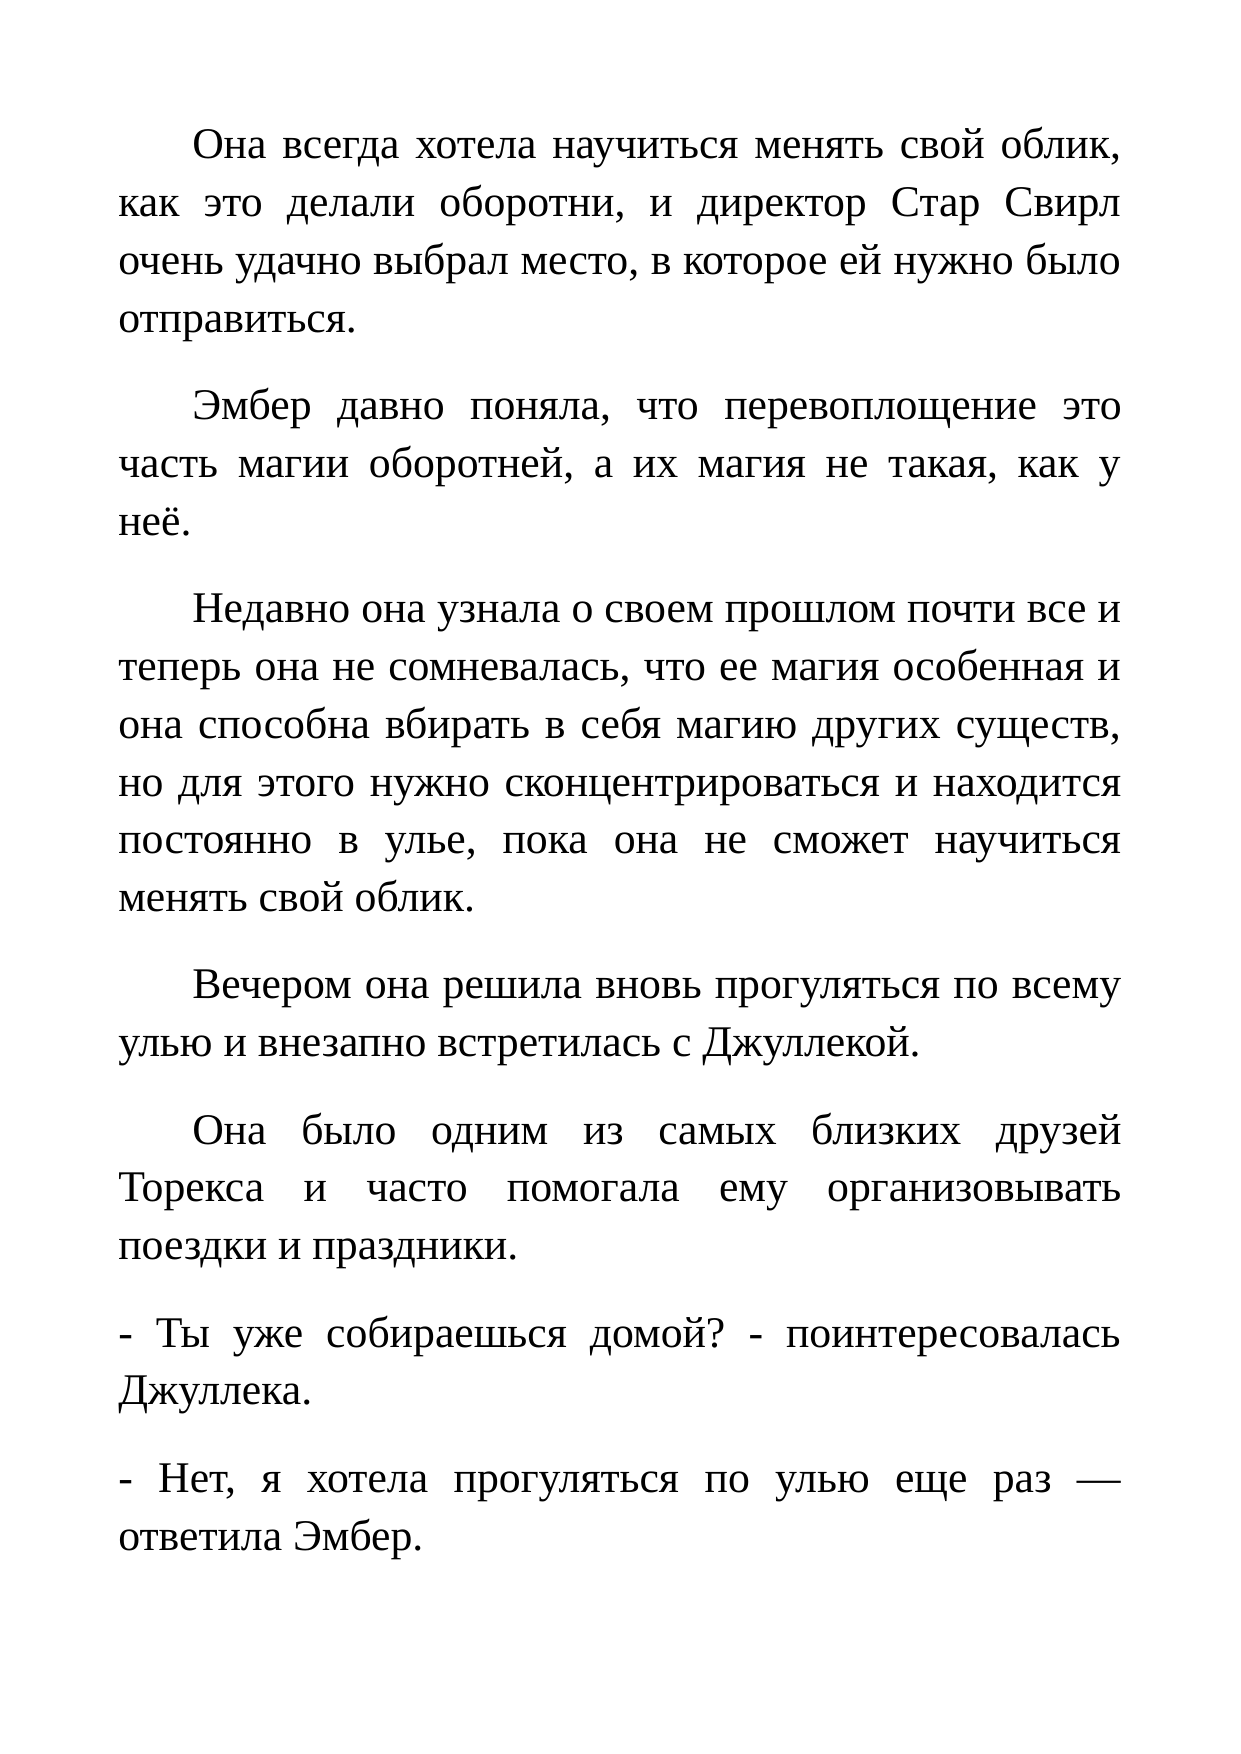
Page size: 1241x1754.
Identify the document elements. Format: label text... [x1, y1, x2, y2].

text - Нет, я хотела прогуляться по улью еще раз — ответила Эмбер. [118, 1451, 1122, 1559]
text Эмбер давно поняла, что перевоплощение это часть магии оборотней, а их магия не такая, как у неё. [118, 379, 1122, 545]
text Она всегда хотела научиться менять свой облик, как это делали оборотни, и директор Стар Свирл очень удачно выбрал место, в которое ей нужно было отправиться. [118, 118, 1122, 342]
text Вечером она решила вновь прогуляться по всему улью и внезапно встретилась с Джуллекой. [118, 958, 1122, 1066]
text Недавно она узнала о своем прошлом почти все и теперь она не сомневалась, что ее магия особенная и она способна вбирать в себя магию других существ, но для этого нужно сконцентрироваться и находится постоянно в улье, пока она не сможет научиться менять свой облик. [118, 582, 1122, 921]
text Она было одним из самых близких друзей Торекса и часто помогала ему организовывать поездки и праздники. [118, 1103, 1122, 1269]
text - Ты уже собираешься домой? - поинтересовалась Джуллека. [118, 1306, 1122, 1414]
